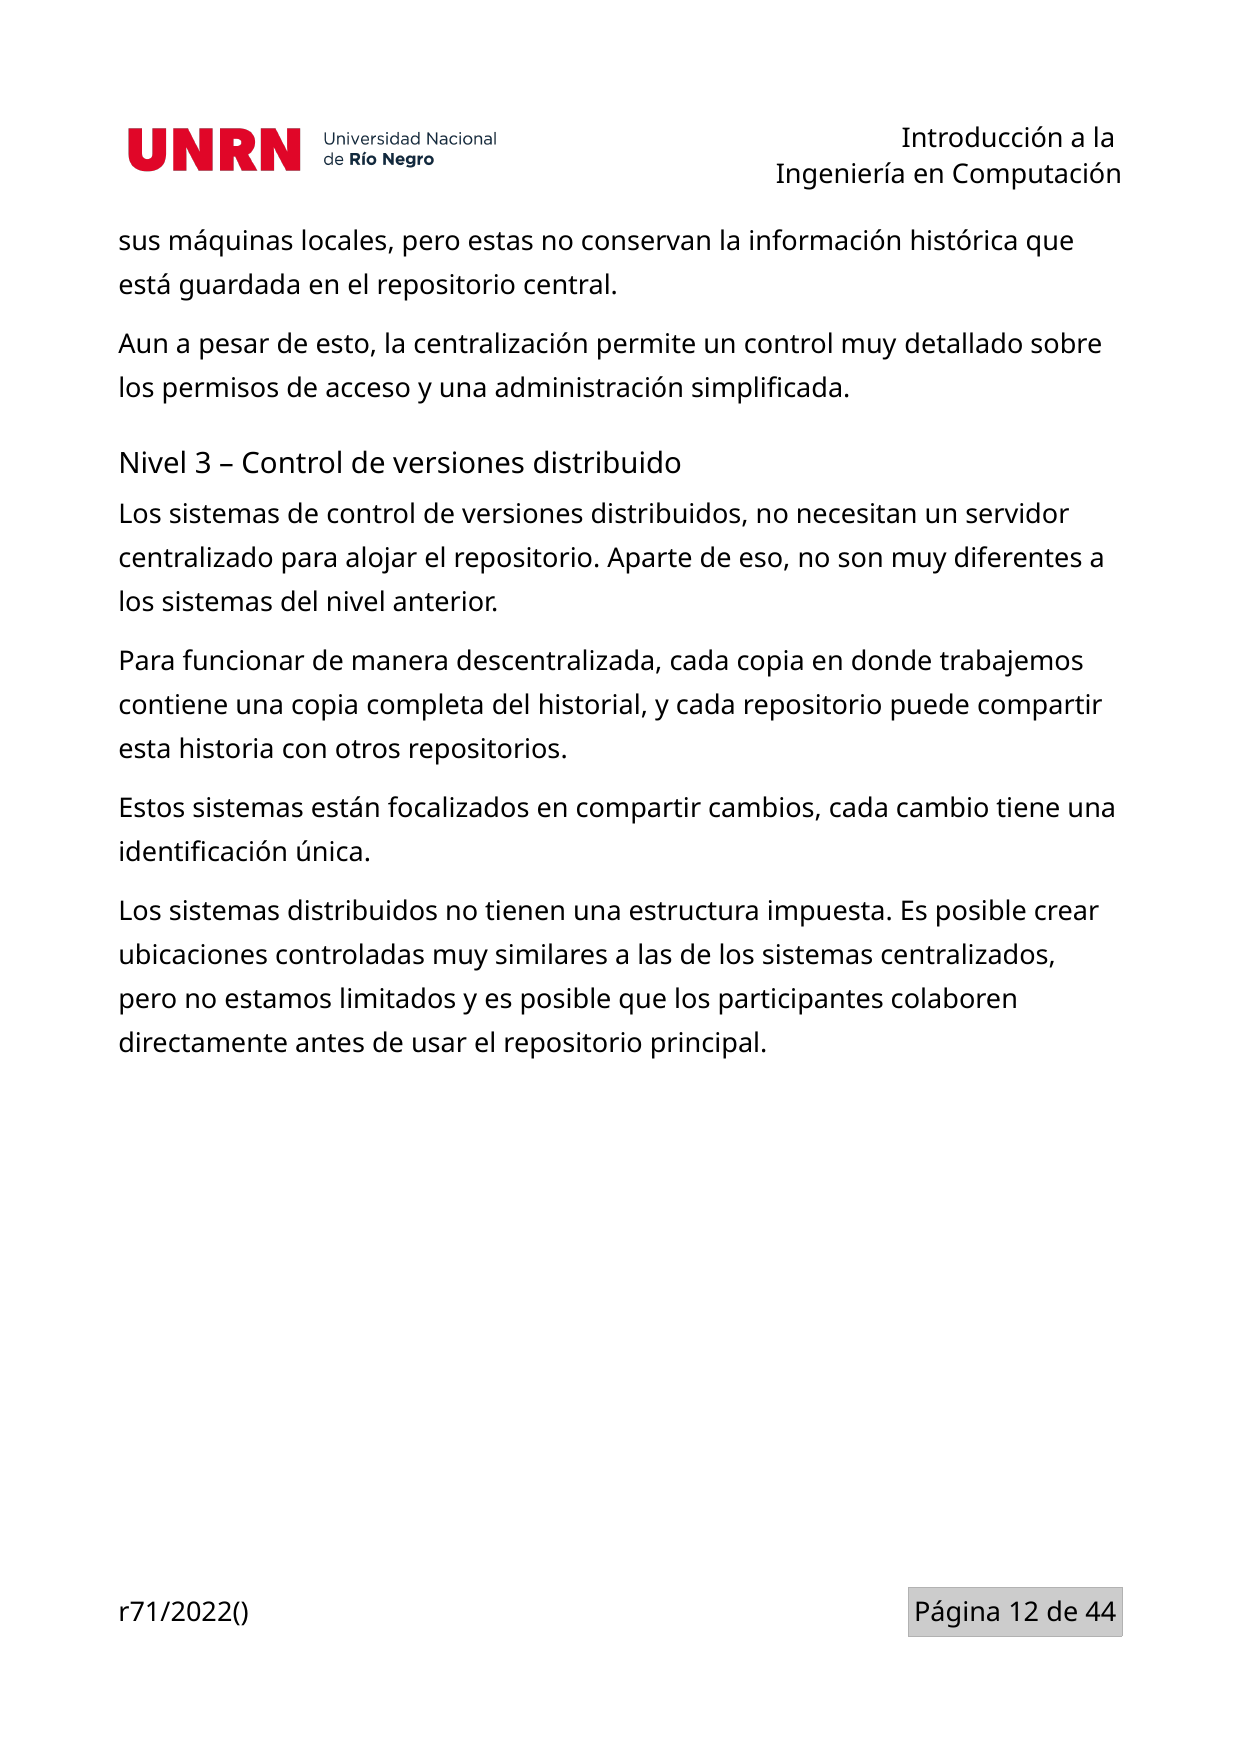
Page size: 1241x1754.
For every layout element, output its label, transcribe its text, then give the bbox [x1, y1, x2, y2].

text Los sistemas distribuidos no tienen una estructura impuesta. Es posible crear ubicaciones controladas muy similares a las de los sistemas centralizados, pero no estamos limitados y es posible que los participantes colaboren directamente antes de usar el repositorio principal. [118, 891, 1122, 1061]
text Los sistemas de control de versiones distribuidos, no necesitan un servidor centralizado para alojar el repositorio. Aparte de eso, no son muy diferentes a los sistemas del nivel anterior. [118, 494, 1122, 619]
text sus máquinas locales, pero estas no conservan la información histórica que está guardada en el repositorio central. [118, 221, 1122, 302]
text Aun a pesar de esto, la centralización permite un control muy detallado sobre los permisos de acceso y una administración simplificada. [118, 324, 1122, 405]
subtitle Nivel 3 – Control de versiones distribuido [118, 442, 1122, 482]
text Para funcionar de manera descentralizada, cada copia en donde trabajemos contiene una copia completa del historial, y cada repositorio puede compartir esta historia con otros repositorios. [118, 641, 1122, 767]
picture [118, 118, 505, 180]
text Estos sistemas están focalizados en compartir cambios, cada cambio tiene una identificación única. [118, 788, 1122, 869]
